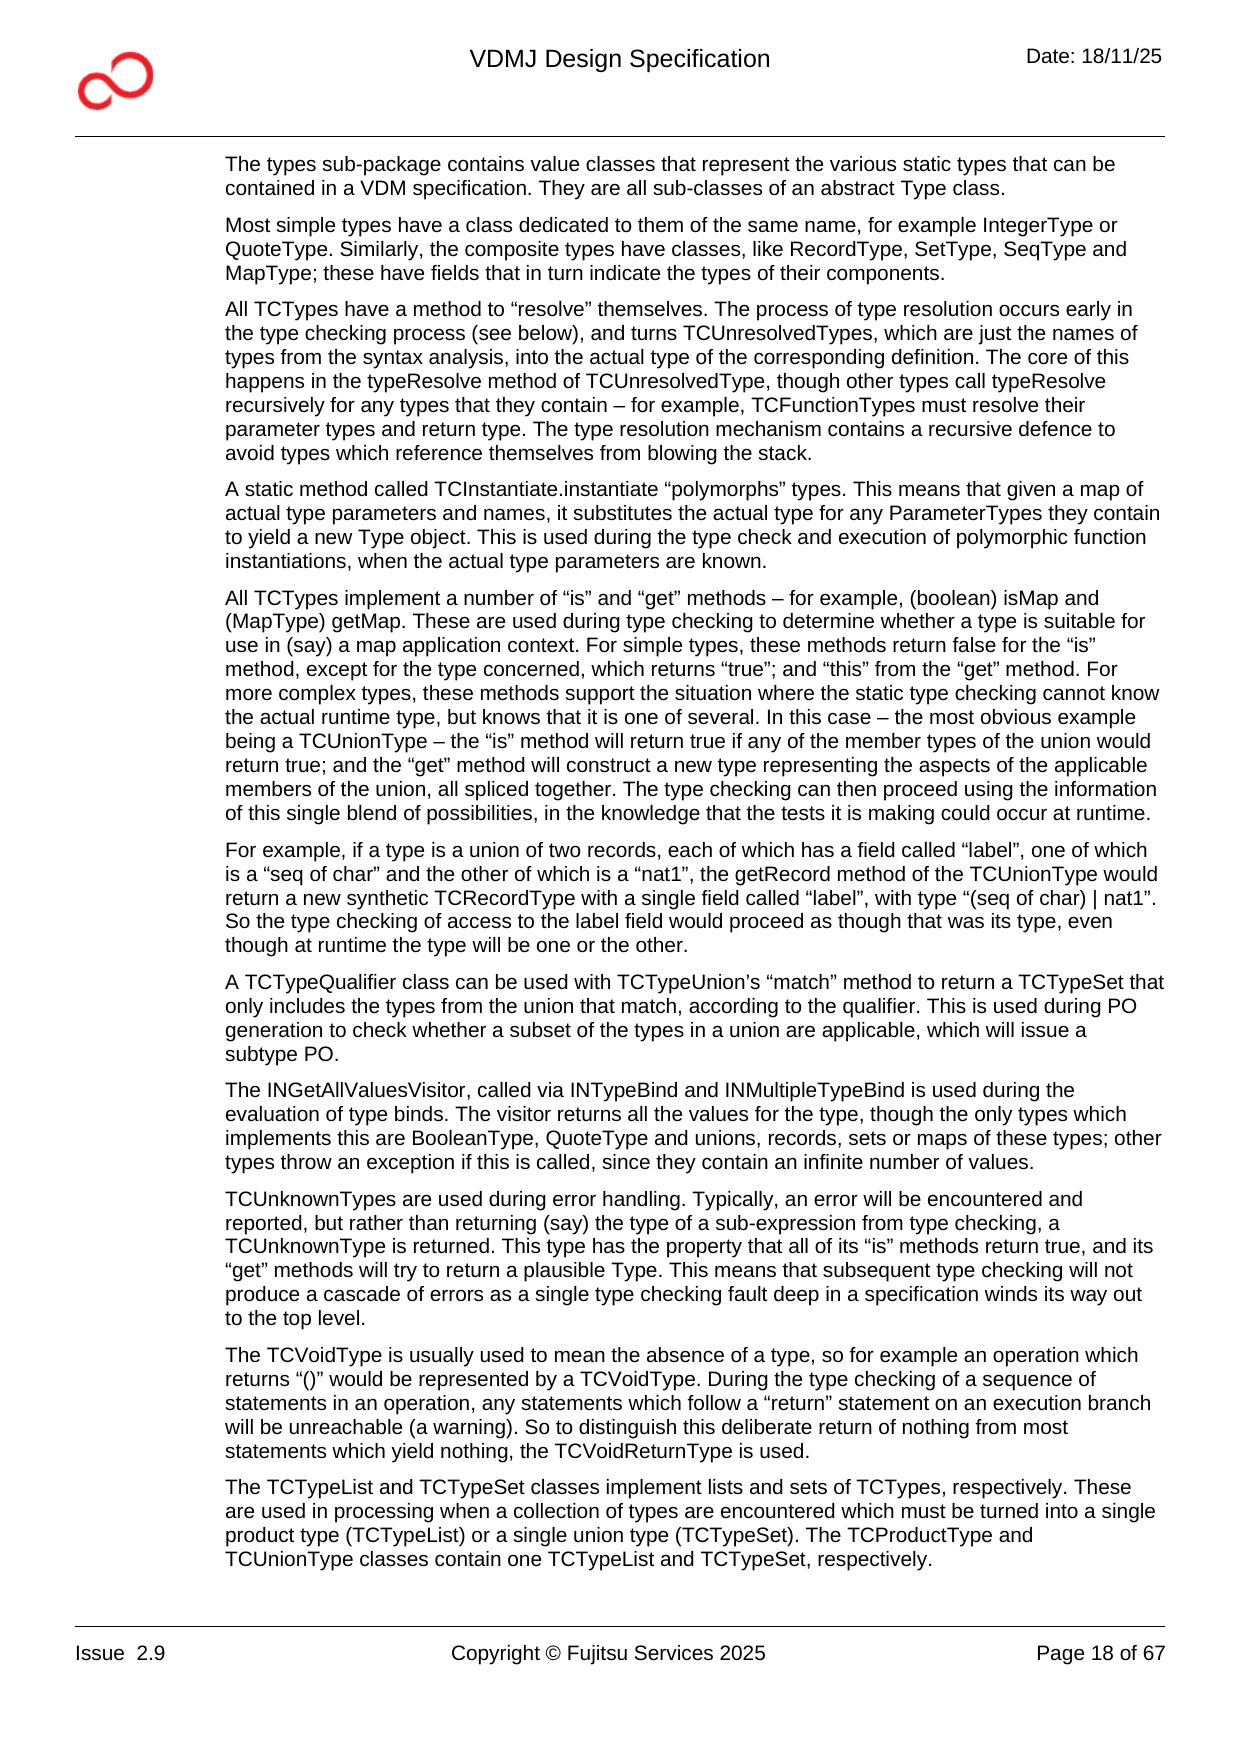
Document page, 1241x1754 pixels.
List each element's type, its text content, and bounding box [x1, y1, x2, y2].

text A static method called TCInstantiate.instantiate “polymorphs” types. This means that given a map of actual type parameters and names, it substitutes the actual type for any ParameterTypes they contain to yield a new Type object. This is used during the type check and execution of polymorphic function instantiations, when the actual type parameters are known. [225, 477, 1165, 573]
picture [78, 44, 153, 120]
text The TCTypeList and TCTypeSet classes implement lists and sets of TCTypes, respectively. These are used in processing when a collection of types are encountered which must be turned into a single product type (TCTypeList) or a single union type (TCTypeSet). The TCProductType and TCUnionType classes contain one TCTypeList and TCTypeSet, respectively. [225, 1475, 1165, 1571]
text The TCVoidType is usually used to mean the absence of a type, so for example an operation which returns “()” would be represented by a TCVoidType. During the type checking of a sequence of statements in an operation, any statements which follow a “return” statement on an execution branch will be unreachable (a warning). So to distinguish this deliberate return of nothing from most statements which yield nothing, the TCVoidReturnType is used. [225, 1343, 1165, 1463]
text The types sub-package contains value classes that represent the various static types that can be contained in a VDM specification. They are all sub-classes of an abstract Type class. [225, 152, 1165, 200]
text Most simple types have a class dedicated to them of the same name, for example IntegerType or QuoteType. Similarly, the composite types have classes, like RecordType, SetType, SeqType and MapType; these have fields that in turn indicate the types of their components. [225, 213, 1165, 285]
text For example, if a type is a union of two records, each of which has a field called “label”, one of which is a “seq of char” and the other of which is a “nat1”, the getRecord method of the TCUnionType would return a new synthetic TCRecordType with a single field called “label”, with type “(seq of char) | nat1”. So the type checking of access to the label field would proceed as though that was its type, even though at runtime the type will be one or the other. [225, 838, 1165, 958]
text A TCTypeQualifier class can be used with TCTypeUnion’s “match” method to return a TCTypeSet that only includes the types from the union that match, according to the qualifier. This is used during PO generation to check whether a subset of the types in a union are applicable, which will issue a subtype PO. [225, 970, 1165, 1066]
text All TCTypes have a method to “resolve” themselves. The process of type resolution occurs early in the type checking process (see below), and turns TCUnresolvedTypes, which are just the names of types from the syntax analysis, into the actual type of the corresponding definition. The core of this happens in the typeResolve method of TCUnresolvedType, though other types call typeResolve recursively for any types that they contain – for example, TCFunctionTypes must resolve their parameter types and return type. The type resolution mechanism contains a recursive defence to avoid types which reference themselves from blowing the stack. [225, 297, 1165, 465]
text The INGetAllValuesVisitor, called via INTypeBind and INMultipleTypeBind is used during the evaluation of type binds. The visitor returns all the values for the type, though the only types which implements this are BooleanType, QuoteType and unions, records, sets or maps of these types; other types throw an exception if this is called, since they contain an infinite number of values. [225, 1078, 1165, 1174]
text All TCTypes implement a number of “is” and “get” methods – for example, (boolean) isMap and (MapType) getMap. These are used during type checking to determine whether a type is suitable for use in (say) a map application context. For simple types, these methods return false for the “is” method, except for the type concerned, which returns “true”; and “this” from the “get” method. For more complex types, these methods support the situation where the static type checking cannot know the actual runtime type, but knows that it is one of several. In this case – the most obvious example being a TCUnionType – the “is” method will return true if any of the member types of the union would return true; and the “get” method will construct a new type representing the aspects of the applicable members of the union, all spliced together. The type checking can then proceed using the information of this single blend of possibilities, in the knowledge that the tests it is making could occur at runtime. [225, 586, 1165, 825]
text TCUnknownTypes are used during error handling. Typically, an error will be encountered and reported, but rather than returning (say) the type of a sub-expression from type checking, a TCUnknownType is returned. This type has the property that all of its “is” methods return true, and its “get” methods will try to return a plausible Type. This means that subsequent type checking will not produce a cascade of errors as a single type checking fault deep in a specification winds its way out to the top level. [225, 1187, 1165, 1331]
